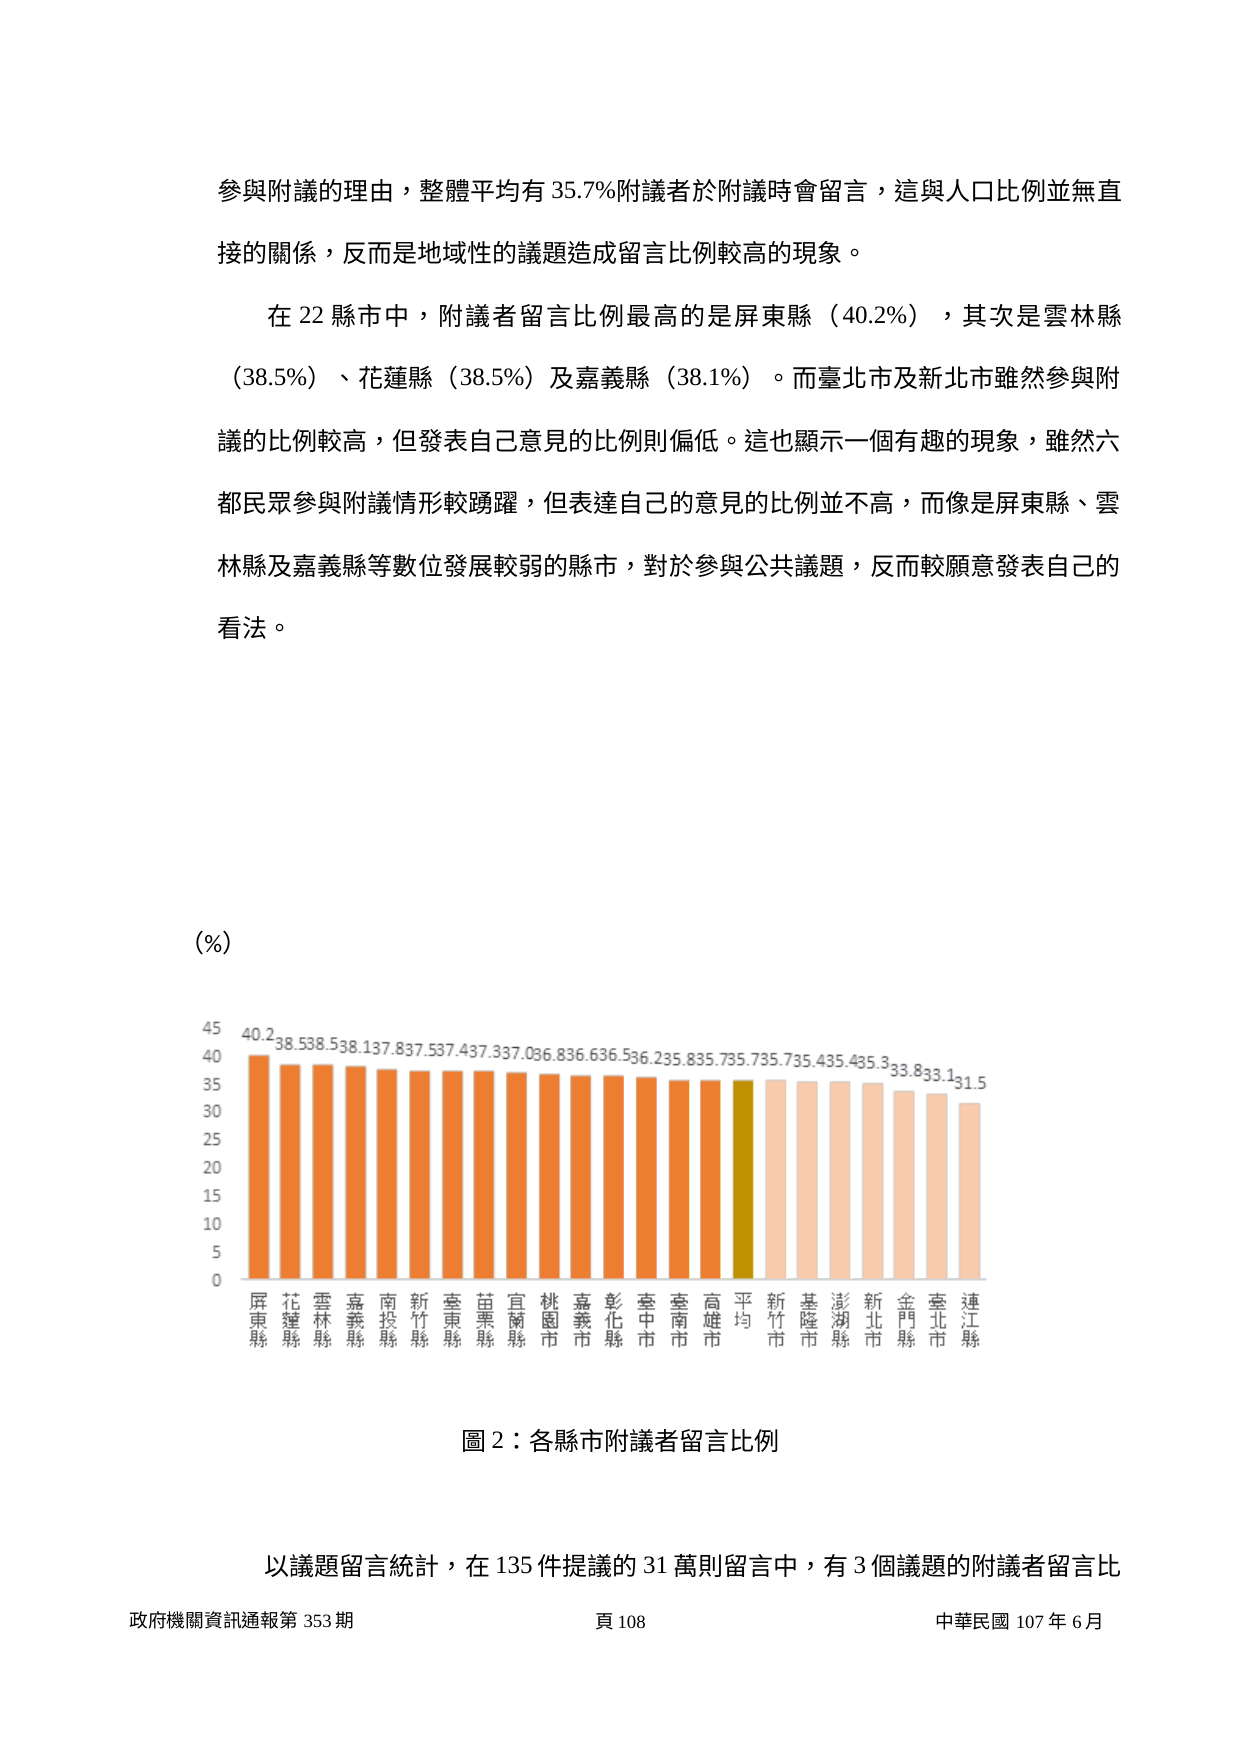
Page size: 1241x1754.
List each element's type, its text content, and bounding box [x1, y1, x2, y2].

text 圖2：各縣市附議者留言比例 [118, 1398, 1122, 1460]
text 參與附議的理由，整體平均有35.7%附議者於附議時會留言，這與人口比例並無直接的關係，反而是地域性的議題造成留言比例較高的現象。 [217, 148, 1122, 273]
text 以議題留言統計，在135件提議的31萬則留言中，有3個議題的附議者留言比 [214, 1523, 1122, 1585]
text 在22縣市中，附議者留言比例最高的是屏東縣（40.2%），其次是雲林縣（38.5%）、花蓮縣（38.5%）及嘉義縣（38.1%）。而臺北市及新北市雖然參與附議的比例較高，但發表自己意見的比例則偏低。這也顯示一個有趣的現象，雖然六都民眾參與附議情形較踴躍，但表達自己的意見的比例並不高，而像是屏東縣、雲林縣及嘉義縣等數位發展較弱的縣市，對於參與公共議題，反而較願意發表自己的看法。 [217, 273, 1122, 648]
text （%） [179, 924, 273, 960]
